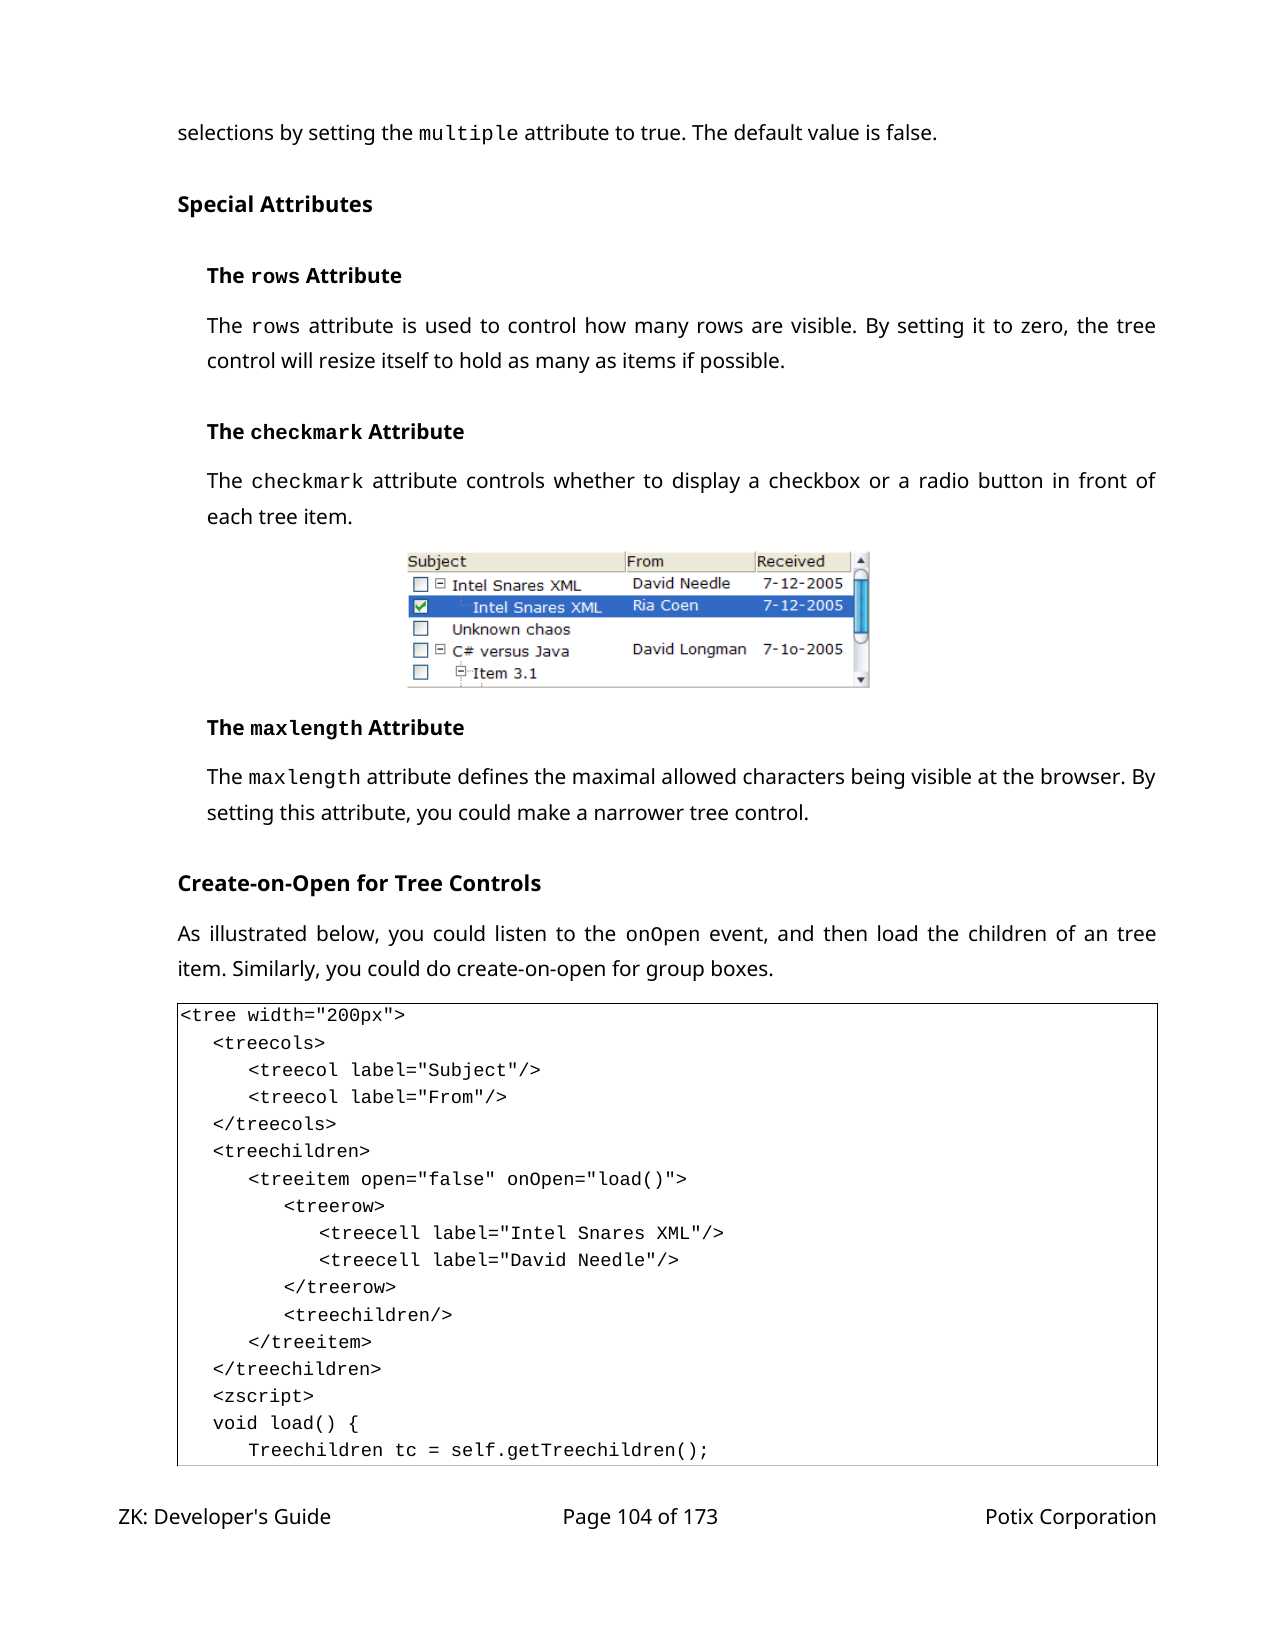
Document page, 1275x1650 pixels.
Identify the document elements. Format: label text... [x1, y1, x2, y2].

subtitle Special Attributes [177, 189, 1157, 219]
text The rows attribute is used to control how many rows are visible. By setting it to zero, the tree control will resize itself to hold as many as items if possible. [207, 311, 1157, 374]
text <treecol label="From"/> [178, 1085, 1157, 1109]
text <treeitem open="false" onOpen="load()"> [178, 1166, 1157, 1191]
text </treeitem> [178, 1329, 1157, 1354]
text </treechildren> [178, 1357, 1157, 1381]
text selections by setting the multiple attribute to true. The default value is false. [177, 118, 1157, 147]
text The maxlength attribute defines the maximal allowed characters being visible at the browser. By setting this attribute, you could make a narrower tree control. [207, 762, 1157, 826]
text </treecols> [178, 1112, 1157, 1136]
text <treecols> [178, 1031, 1157, 1055]
text <treecell label="David Needle"/> [178, 1248, 1157, 1272]
text <treechildren/> [178, 1302, 1157, 1327]
text <zscript> [178, 1384, 1157, 1408]
subtitle The checkmark Attribute [207, 417, 1157, 446]
text <treecell label="Intel Snares XML"/> [178, 1221, 1157, 1245]
text As illustrated below, you could listen to the onOpen event, and then load the children of an tree item. Similarly, you could do create-on-open for group boxes. [177, 919, 1157, 983]
text <treerow> [178, 1194, 1157, 1218]
text <treechildren> [178, 1139, 1157, 1163]
text </treerow> [178, 1275, 1157, 1299]
text <treecol label="Subject"/> [178, 1058, 1157, 1082]
subtitle Create-on-Open for Tree Controls [177, 868, 1157, 898]
text The checkmark attribute controls whether to display a checkbox or a radio button in front of each tree item. [207, 466, 1157, 530]
subtitle The maxlength Attribute [207, 689, 1157, 741]
picture [403, 547, 872, 689]
text <tree width="200px"> [178, 1004, 1157, 1028]
text void load() { [178, 1411, 1157, 1435]
subtitle The rows Attribute [207, 262, 1157, 290]
text Treechildren tc = self.getTreechildren(); [178, 1438, 1157, 1465]
